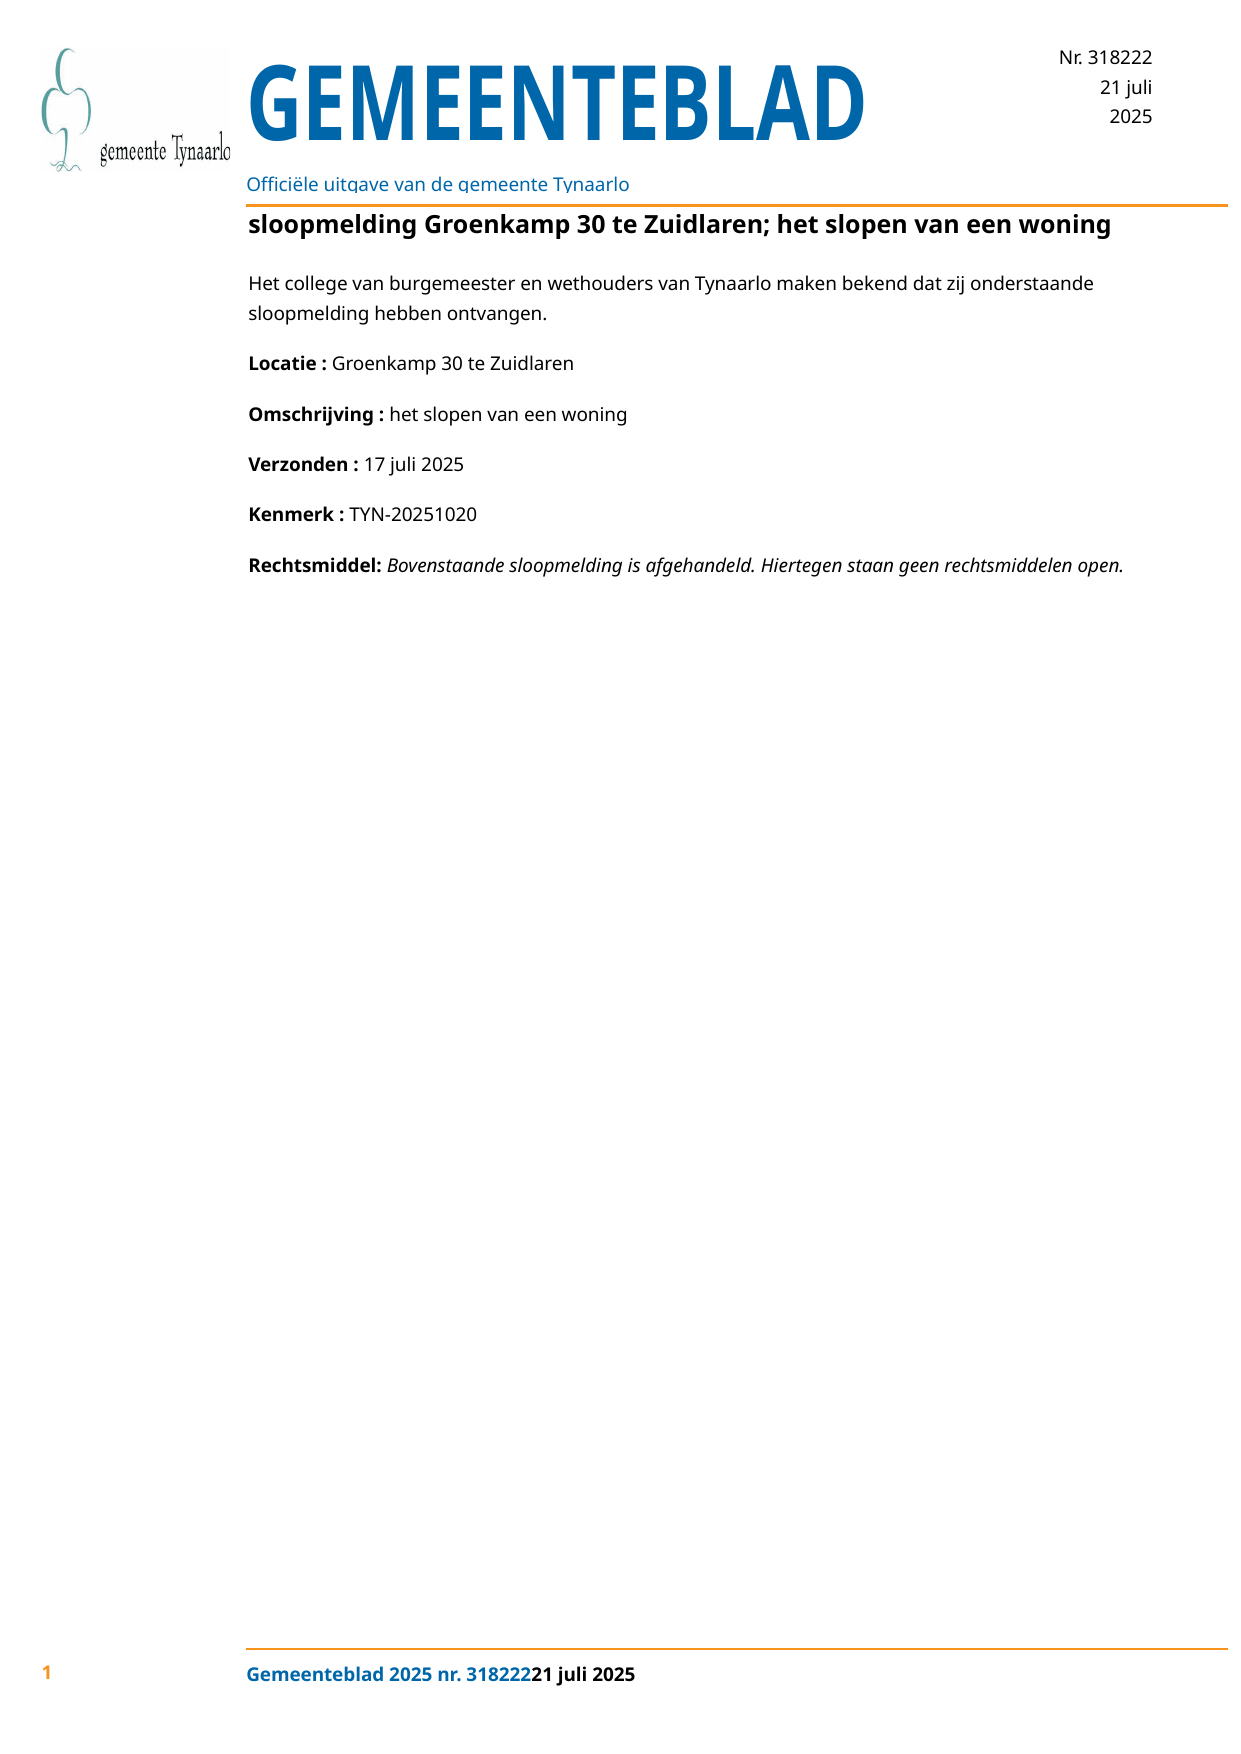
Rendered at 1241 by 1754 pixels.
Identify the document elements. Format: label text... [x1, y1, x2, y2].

text Omschrijving : het slopen van een woning [248, 401, 1152, 426]
text Het college van burgemeester en wethouders van Tynaarlo maken bekend dat zij onderstaande sloopmelding hebben ontvangen. [248, 270, 1152, 326]
picture [41, 47, 231, 172]
text Verzonden : 17 juli 2025 [248, 451, 1152, 477]
text sloopmelding Groenkamp 30 te Zuidlaren; het slopen van een woning [248, 207, 1152, 241]
text Rechtsmiddel: Bovenstaande sloopmelding is afgehandeld. Hiertegen staan geen rechtsmiddelen open. [248, 552, 1152, 578]
text Kenmerk : TYN-20251020 [248, 502, 1152, 527]
text Locatie : Groenkamp 30 te Zuidlaren [248, 350, 1152, 376]
